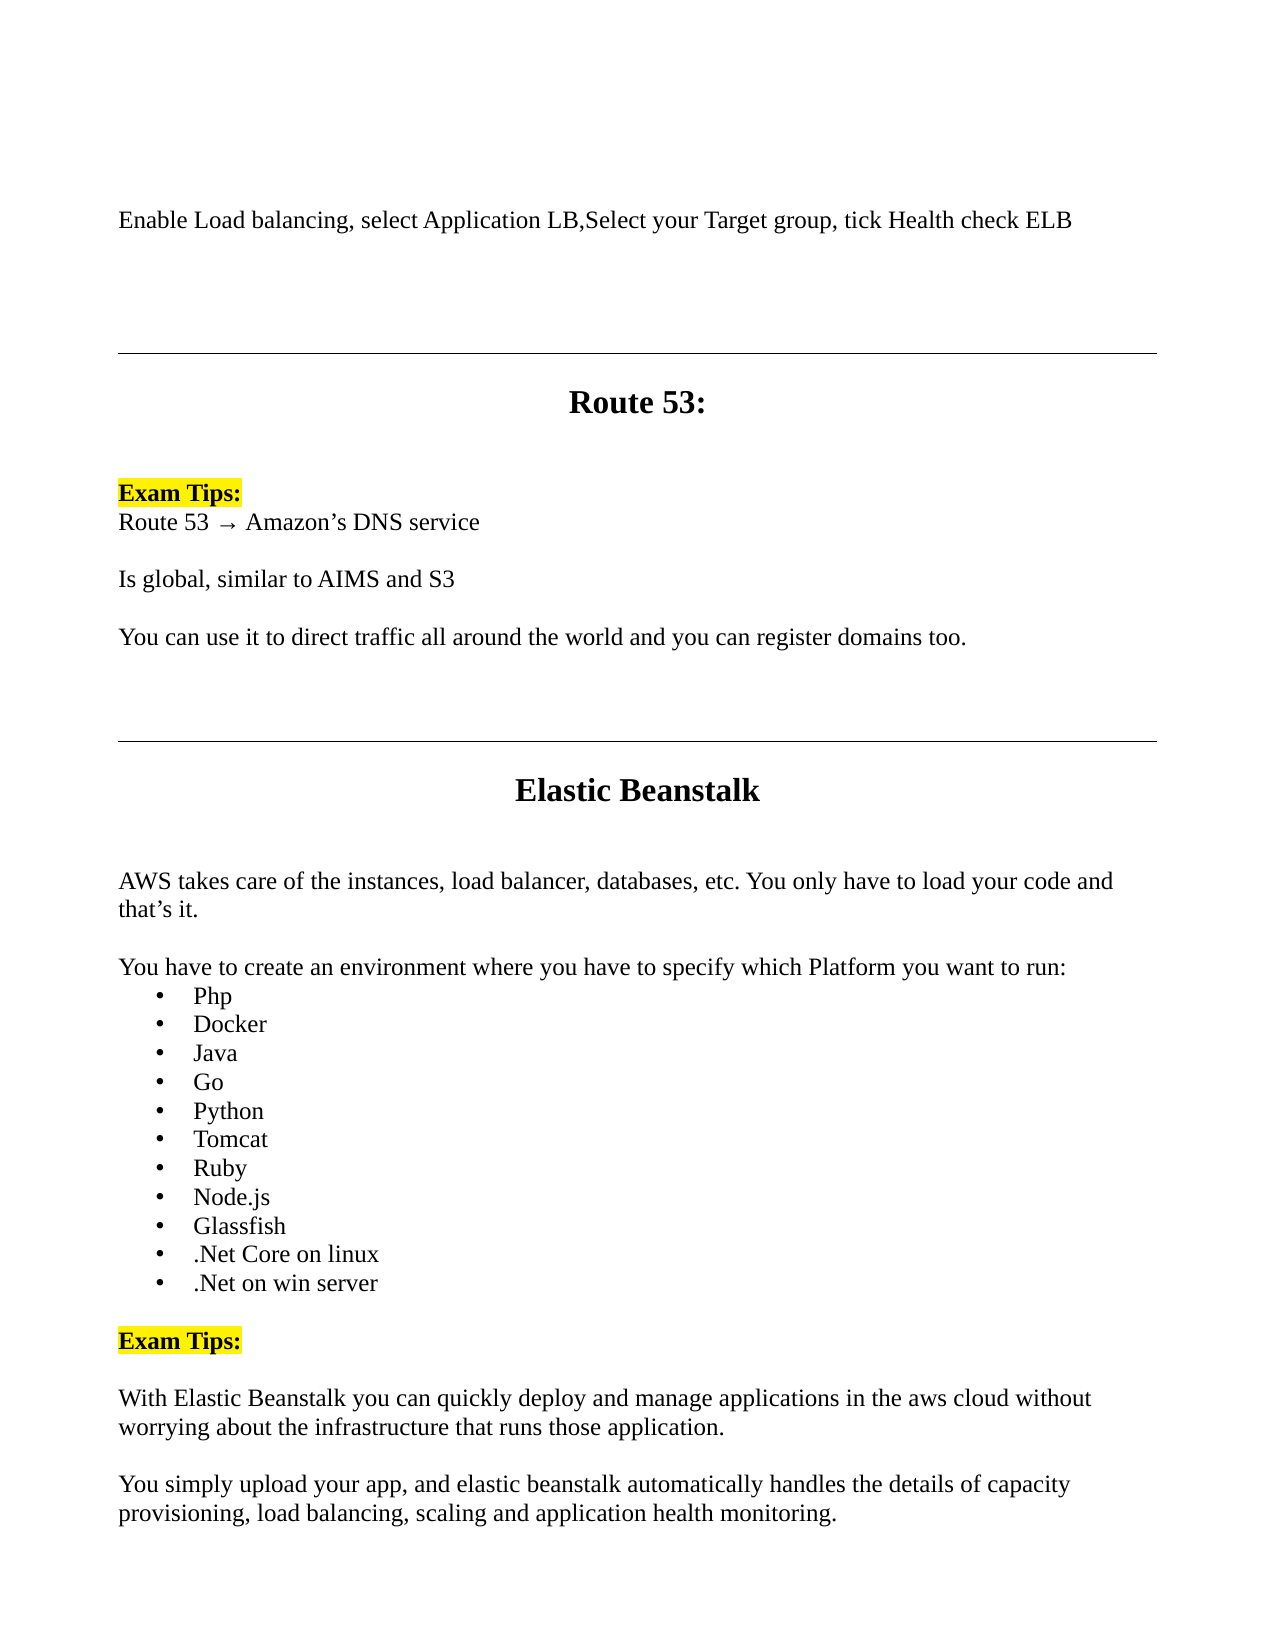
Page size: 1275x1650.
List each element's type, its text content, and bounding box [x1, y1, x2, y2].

list Node.js [156, 1182, 1157, 1211]
list Php [156, 981, 1157, 1009]
list Java [156, 1038, 1157, 1067]
list Docker [156, 1009, 1157, 1038]
text Elastic Beanstalk [118, 770, 1157, 808]
text Route 53: [118, 382, 1157, 420]
text AWS takes care of the instances, load balancer, databases, etc. You only have to load your code and that’s it. [118, 866, 1157, 923]
list Python [156, 1096, 1157, 1124]
list .Net on win server [156, 1268, 1157, 1297]
list Tomcat [156, 1124, 1157, 1153]
list Go [156, 1067, 1157, 1096]
text You have to create an environment where you have to specify which Platform you want to run: [118, 952, 1157, 981]
text You can use it to direct traffic all around the world and you can register domains too. [118, 622, 1157, 650]
text Route 53 → Amazon’s DNS service [118, 507, 1157, 535]
text Exam Tips: [118, 478, 1157, 507]
list Ruby [156, 1153, 1157, 1182]
text Enable Load balancing, select Application LB,Select your Target group, tick Health check ELB [118, 205, 1157, 234]
text Exam Tips: [118, 1326, 1157, 1354]
list Glassfish [156, 1211, 1157, 1239]
text Is global, similar to AIMS and S3 [118, 564, 1157, 593]
text You simply upload your app, and elastic beanstalk automatically handles the details of capacity provisioning, load balancing, scaling and application health monitoring. [118, 1469, 1157, 1527]
text With Elastic Beanstalk you can quickly deploy and manage applications in the aws cloud without worrying about the infrastructure that runs those application. [118, 1383, 1157, 1441]
list .Net Core on linux [156, 1239, 1157, 1268]
